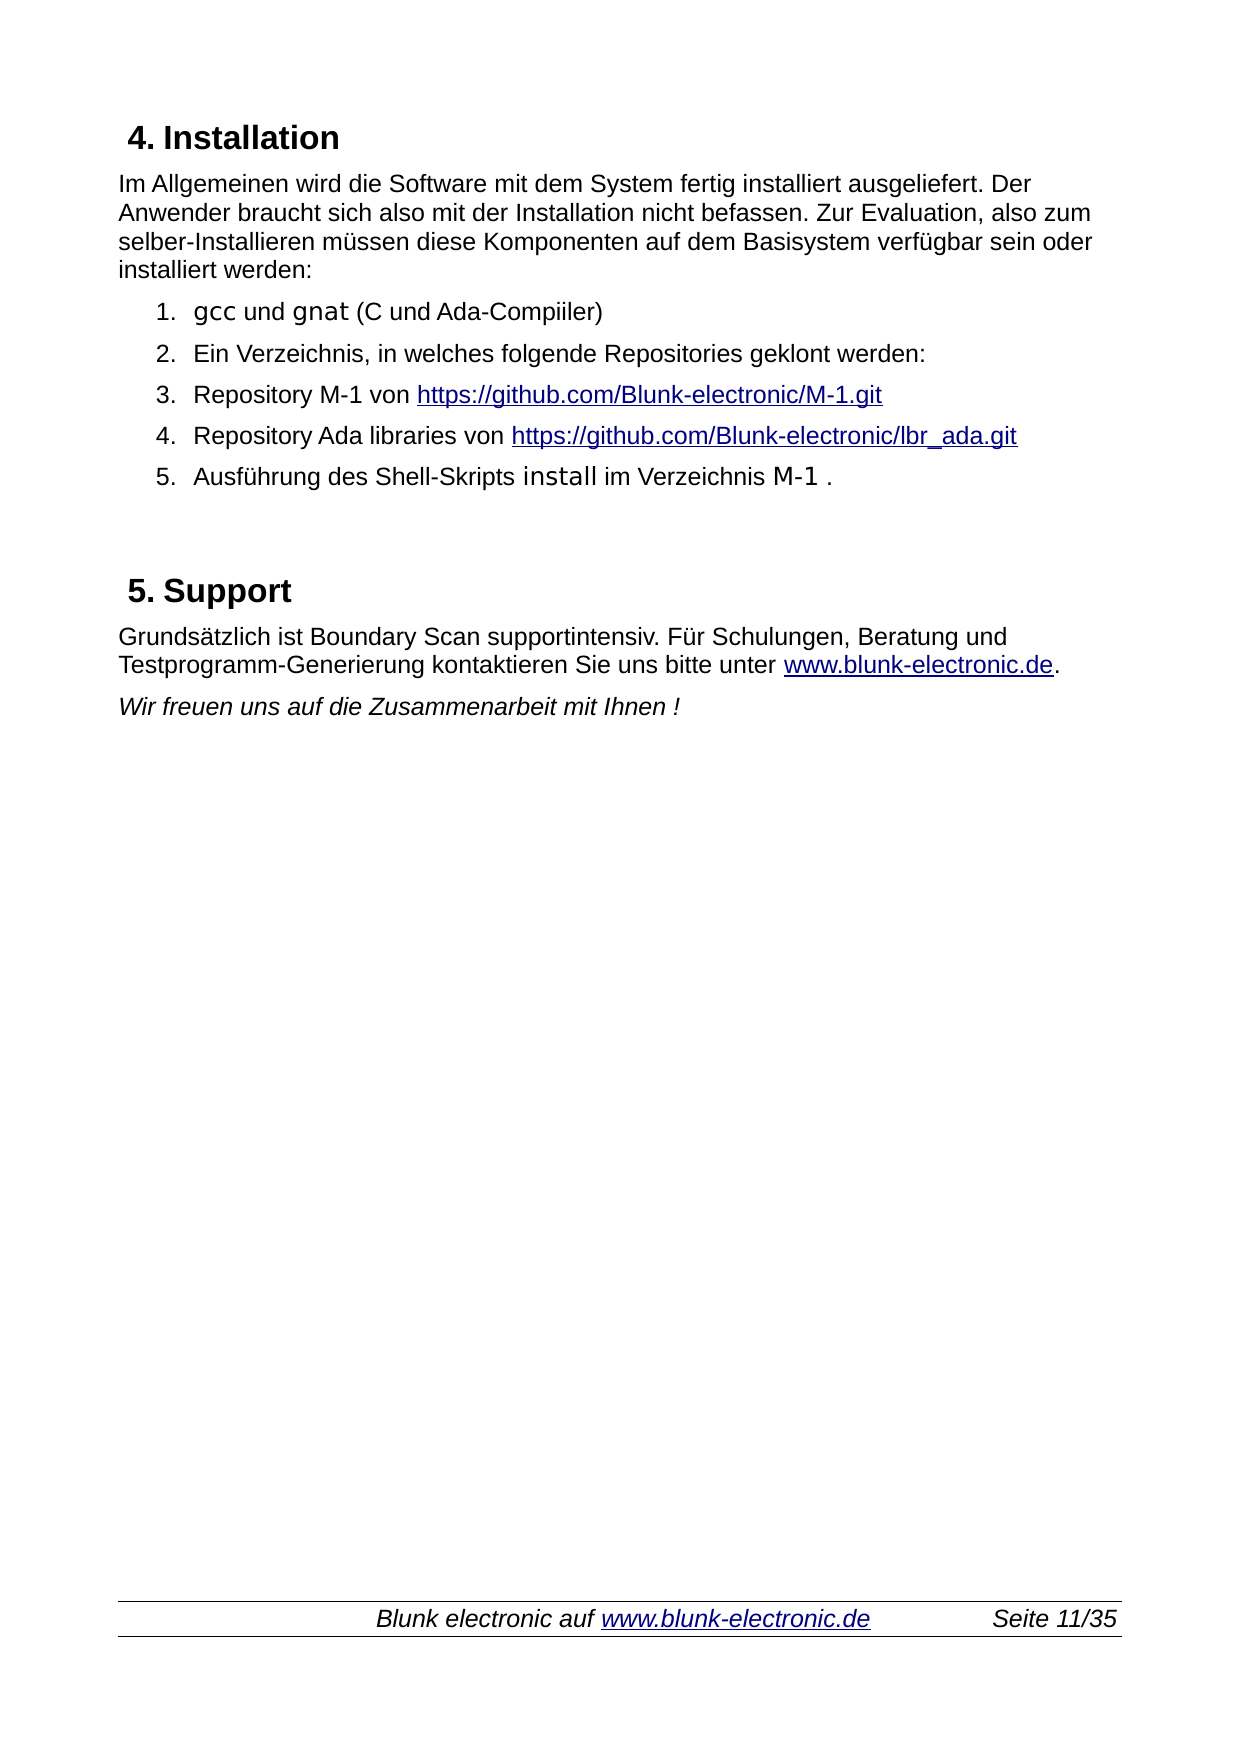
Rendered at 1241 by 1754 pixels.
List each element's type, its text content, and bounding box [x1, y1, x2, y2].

list Ein Verzeichnis, in welches folgende Repositories geklont werden: [156, 339, 1122, 367]
text Grundsätzlich ist Boundary Scan supportintensiv. Für Schulungen, Beratung und Testprogramm-Generierung kontaktieren Sie uns bitte unter www.blunk-electronic.de. [118, 622, 1122, 679]
text Wir freuen uns auf die Zusammenarbeit mit Ihnen ! [118, 692, 1122, 720]
list Ausführung des Shell-Skripts install im Verzeichnis M-1 . [156, 462, 1122, 492]
list Repository Ada libraries von https://github.com/Blunk-electronic/lbr_ada.git [156, 421, 1122, 450]
text Im Allgemeinen wird die Software mit dem System fertig installiert ausgeliefert. Der Anwender braucht sich also mit der Installation nicht befassen. Zur Evaluation, also zum selber-Installieren müssen diese Komponenten auf dem Basisystem verfügbar sein oder installiert werden: [118, 169, 1122, 284]
list Repository M-1 von https://github.com/Blunk-electronic/M-1.git [156, 380, 1122, 409]
subtitle Support [118, 571, 1122, 609]
subtitle Installation [118, 118, 1122, 157]
list gcc und gnat (C und Ada-Compiiler) [156, 297, 1122, 326]
